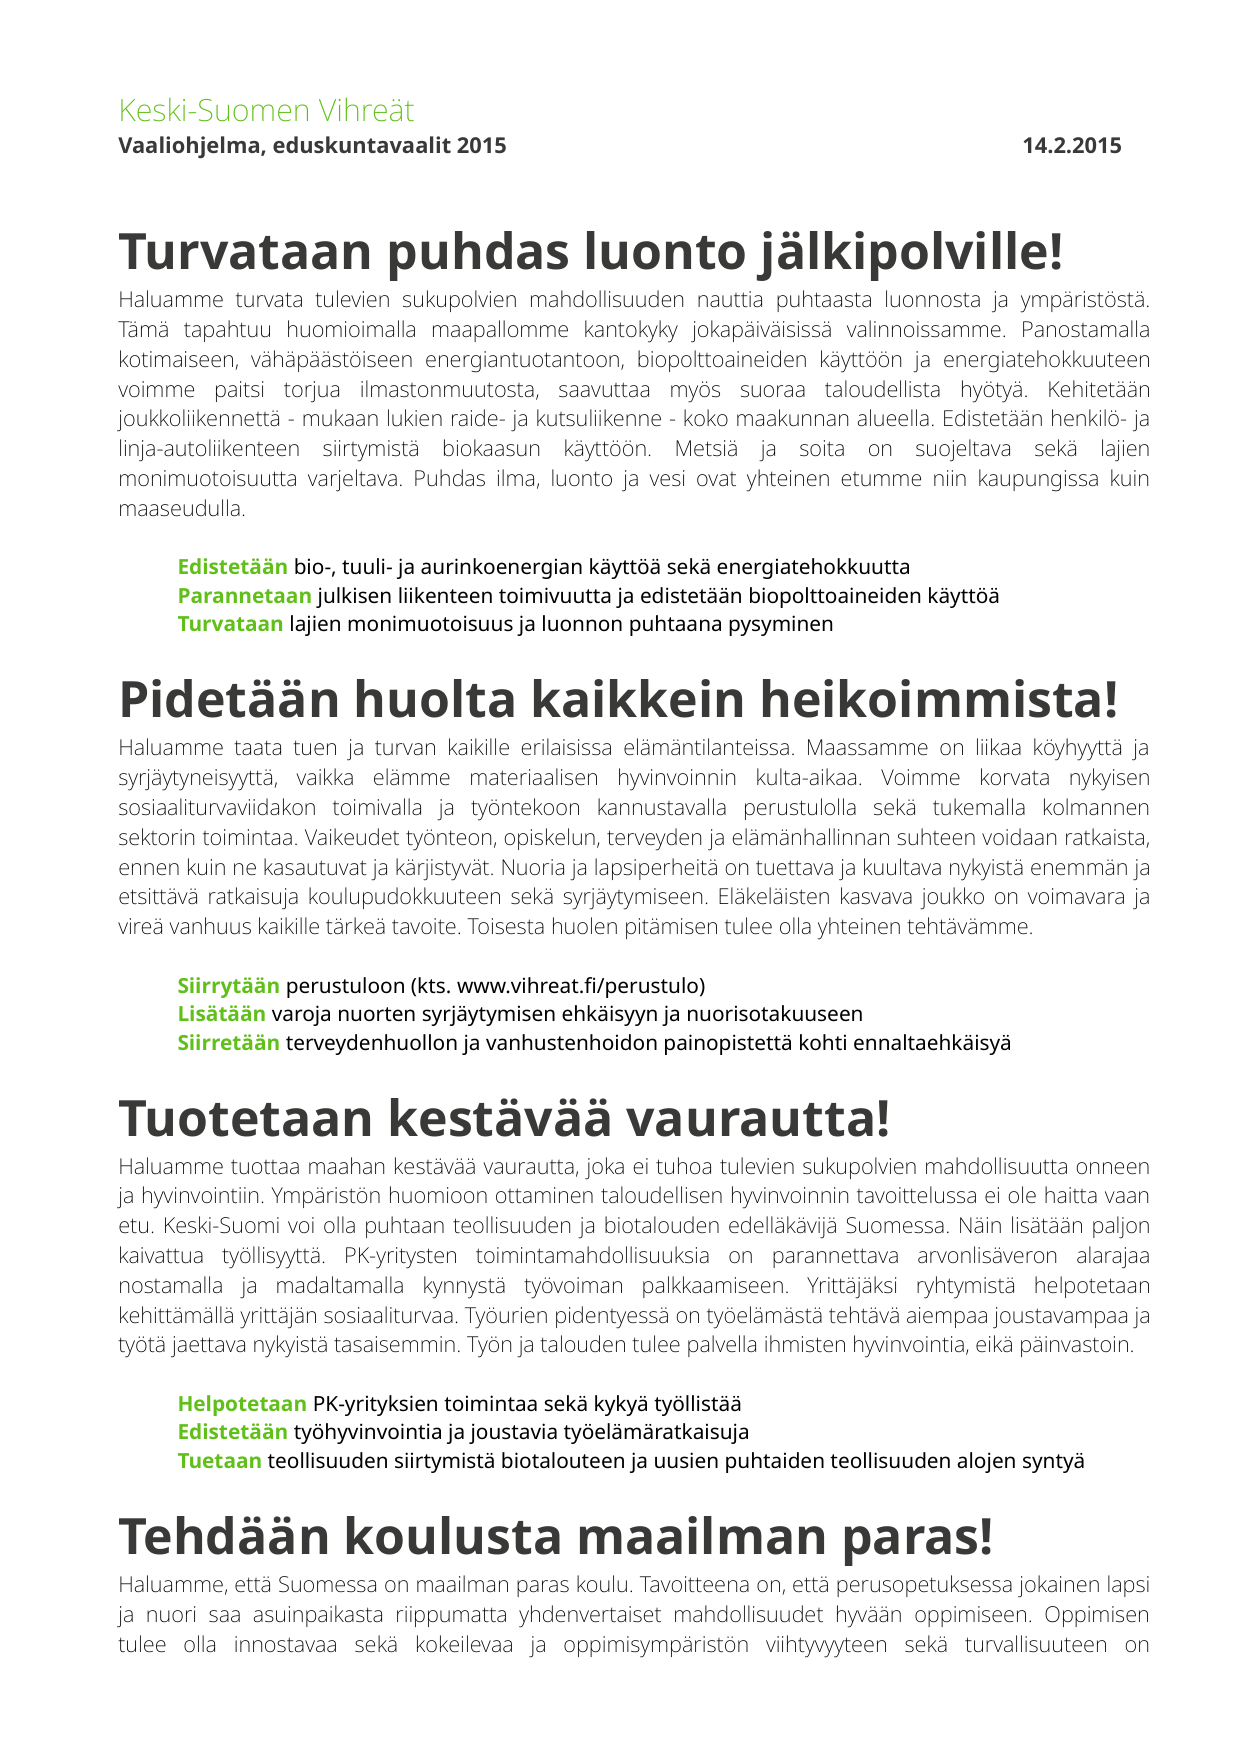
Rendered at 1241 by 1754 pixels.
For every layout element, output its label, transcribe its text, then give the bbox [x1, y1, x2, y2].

list Parannetaan julkisen liikenteen toimivuutta ja edistetään biopolttoaineiden käyttöä [177, 581, 1152, 609]
subtitle Pidetään huolta kaikkein heikoimmista! [118, 664, 1152, 732]
subtitle Tehdään koulusta maailman paras! [118, 1501, 1152, 1569]
text Haluamme taata tuen ja turvan kaikille erilaisissa elämäntilanteissa. Maassamme on liikaa köyhyyttä ja syrjäytyneisyyttä, vaikka elämme materiaalisen hyvinvoinnin kulta-aikaa. Voimme korvata nykyisen sosiaaliturvaviidakon toimivalla ja työntekoon kannustavalla perustulolla sekä tukemalla kolmannen sektorin toimintaa. Vaikeudet työnteon, opiskelun, terveyden ja elämänhallinnan suhteen voidaan ratkaista, ennen kuin ne kasautuvat ja kärjistyvät. Nuoria ja lapsiperheitä on tuettava ja kuultava nykyistä enemmän ja etsittävä ratkaisuja koulupudokkuuteen sekä syrjäytymiseen. Eläkeläisten kasvava joukko on voimavara ja vireä vanhuus kaikille tärkeä tavoite. Toisesta huolen pitämisen tulee olla yhteinen tehtävämme. [118, 732, 1152, 941]
list Siirretään terveydenhuollon ja vanhustenhoidon painopistettä kohti ennaltaehkäisyä [177, 1028, 1152, 1056]
text Haluamme tuottaa maahan kestävää vaurautta, joka ei tuhoa tulevien sukupolvien mahdollisuutta onneen ja hyvinvointiin. Ympäristön huomioon ottaminen taloudellisen hyvinvoinnin tavoittelussa ei ole haitta vaan etu. Keski-Suomi voi olla puhtaan teollisuuden ja biotalouden edelläkävijä Suomessa. Näin lisätään paljon kaivattua työllisyyttä. PK-yritysten toimintamahdollisuuksia on parannettava arvonlisäveron alarajaa nostamalla ja madaltamalla kynnystä työvoiman palkkaamiseen. Yrittäjäksi ryhtymistä helpotetaan kehittämällä yrittäjän sosiaaliturvaa. Työurien pidentyessä on työelämästä tehtävä aiempaa joustavampaa ja työtä jaettava nykyistä tasaisemmin. Työn ja talouden tulee palvella ihmisten hyvinvointia, eikä päinvastoin. [118, 1151, 1152, 1359]
list Helpotetaan PK-yrityksien toimintaa sekä kykyä työllistää [177, 1389, 1152, 1417]
list Lisätään varoja nuorten syrjäytymisen ehkäisyyn ja nuorisotakuuseen [177, 999, 1152, 1028]
text Haluamme, että Suomessa on maailman paras koulu. Tavoitteena on, että perusopetuksessa jokainen lapsi ja nuori saa asuinpaikasta riippumatta yhdenvertaiset mahdollisuudet hyvään oppimiseen. Oppimisen tulee olla innostavaa sekä kokeilevaa ja oppimisympäristön viihtyvyyteen sekä turvallisuuteen on [118, 1569, 1152, 1658]
list Tuetaan teollisuuden siirtymistä biotalouteen ja uusien puhtaiden teollisuuden alojen syntyä [177, 1446, 1152, 1474]
list Edistetään bio-, tuuli- ja aurinkoenergian käyttöä sekä energiatehokkuutta [177, 552, 1152, 581]
subtitle Tuotetaan kestävää vaurautta! [118, 1083, 1152, 1151]
subtitle Turvataan puhdas luonto jälkipolville! [118, 216, 1152, 284]
text Haluamme turvata tulevien sukupolvien mahdollisuuden nauttia puhtaasta luonnosta ja ympäristöstä. Tämä tapahtuu huomioimalla maapallomme kantokyky jokapäiväisissä valinnoissamme. Panostamalla kotimaiseen, vähäpäästöiseen energiantuotantoon, biopolttoaineiden käyttöön ja energiatehokkuuteen voimme paitsi torjua ilmastonmuutosta, saavuttaa myös suoraa taloudellista hyötyä. Kehitetään joukkoliikennettä - mukaan lukien raide- ja kutsuliikenne - koko maakunnan alueella. Edistetään henkilö- ja linja-autoliikenteen siirtymistä biokaasun käyttöön. Metsiä ja soita on suojeltava sekä lajien monimuotoisuutta varjeltava. Puhdas ilma, luonto ja vesi ovat yhteinen etumme niin kaupungissa kuin maaseudulla. [118, 284, 1152, 523]
list Turvataan lajien monimuotoisuus ja luonnon puhtaana pysyminen [177, 609, 1152, 638]
list Siirrytään perustuloon (kts. www.vihreat.fi/perustulo) [177, 971, 1152, 999]
list Edistetään työhyvinvointia ja joustavia työelämäratkaisuja [177, 1417, 1152, 1446]
